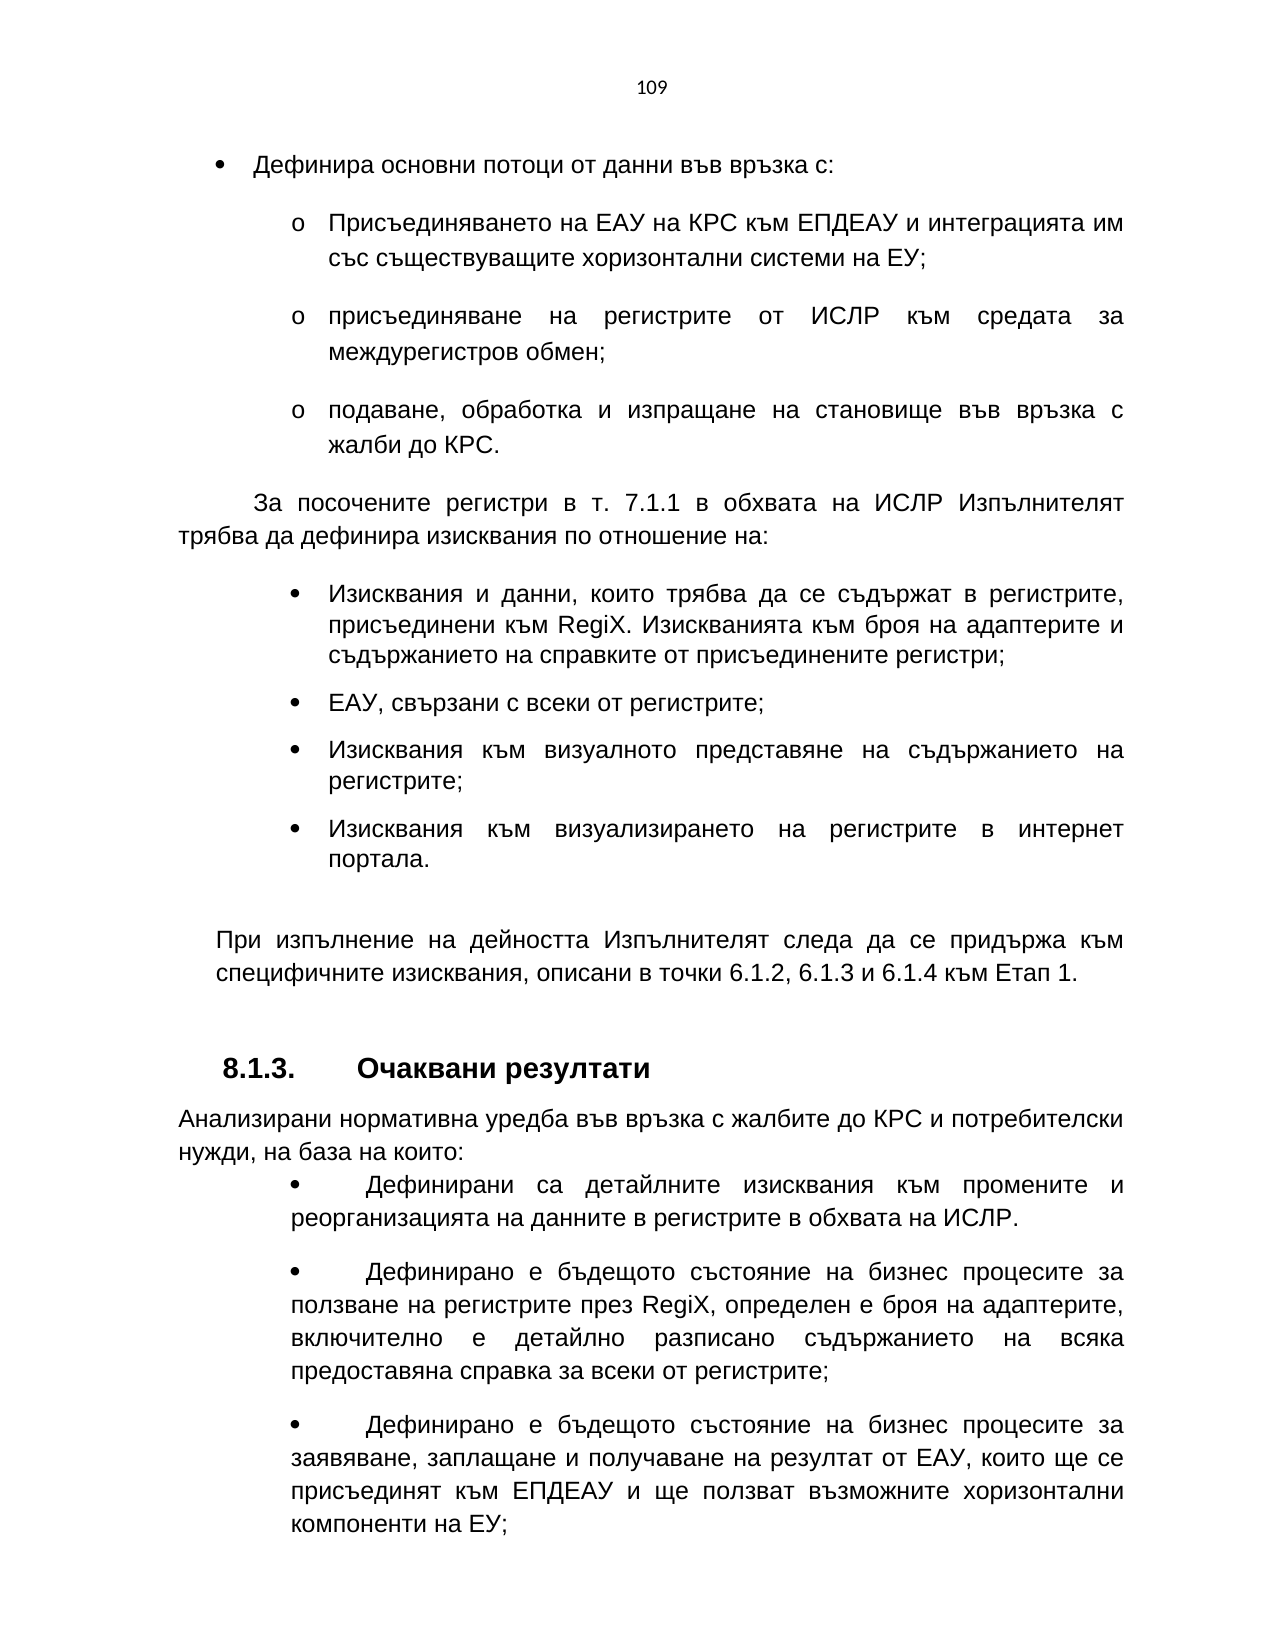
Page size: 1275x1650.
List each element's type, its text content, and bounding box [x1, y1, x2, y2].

list Изисквания и данни, които трябва да се съдържат в регистрите, присъединени към RegiX. Изискванията към броя на адаптерите и съдържанието на справките от присъединените регистри; [291, 579, 1125, 669]
text Анализирани нормативна уредба във връзка с жалбите до КРС и потребителски нужди, на база на които: [178, 1104, 1125, 1166]
list присъединяване на регистрите от ИСЛР към средата за междурегистров обмен; [291, 301, 1125, 365]
list Дефинира основни потоци от данни във връзка с: [216, 150, 1125, 179]
list Изисквания към визуалното представяне на съдържанието на регистрите; [291, 735, 1125, 795]
list подаване, обработка и изпращане на становище във връзка с жалби до КРС. [291, 394, 1125, 458]
list EАУ, свързани с всеки от регистрите; [291, 688, 1125, 717]
list Дефинирани са детайлните изисквания към промените и реорганизацията на данните в регистрите в обхвата на ИСЛР. [291, 1170, 1125, 1232]
subtitle Очаквани резултати [222, 1051, 1125, 1085]
list Дефинирано е бъдещото състояние на бизнес процесите за заявяване, заплащане и получаване на резултат от ЕАУ, които ще се присъединят към ЕПДЕАУ и ще ползват възможните хоризонтални компоненти на ЕУ; [291, 1410, 1125, 1538]
text За посочените регистри в т. 7.1.1 в обхвата на ИСЛР Изпълнителят трябва да дефинира изисквания по отношение на: [178, 488, 1125, 549]
text При изпълнение на дейността Изпълнителят следа да се придържа към специфичните изисквания, описани в точки 6.1.2, 6.1.3 и 6.1.4 към Етап 1. [216, 925, 1125, 987]
list Дефинирано е бъдещото състояние на бизнес процесите за ползване на регистрите през RegiX, определен е броя на адаптерите, включително е детайлно разписано съдържанието на всяка предоставяна справка за всеки от регистрите; [291, 1257, 1125, 1385]
list Изисквания към визуализирането на регистрите в интернет портала. [291, 813, 1125, 873]
list Присъединяването на ЕАУ на КРС към ЕПДЕАУ и интеграцията им със съществуващите хоризонтални системи на ЕУ; [291, 208, 1125, 272]
